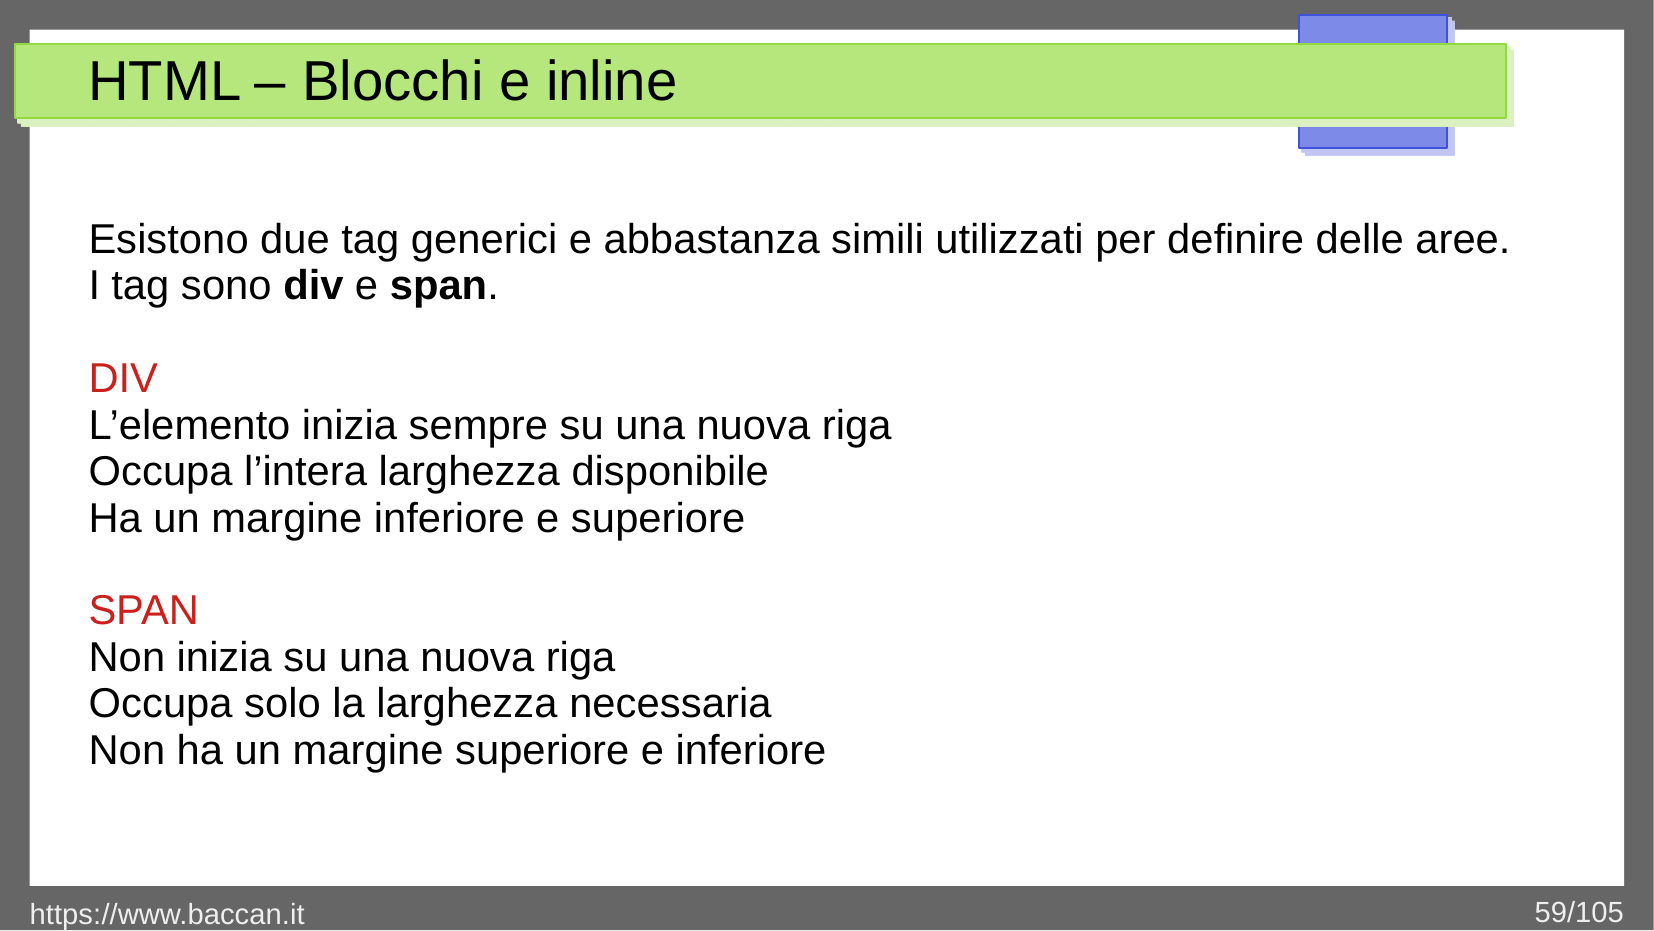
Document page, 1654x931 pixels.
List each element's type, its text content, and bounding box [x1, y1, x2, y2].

text_box Esistono due tag generici e abbastanza simili utilizzati per definire delle aree. I tag sono div e span. DIV L’elemento inizia sempre su una nuova riga Occupa l’intera larghezza disponibile Ha un margine inferiore e superiore SPAN Non inizia su una nuova riga Occupa solo la larghezza necessaria Non ha un margine superiore e inferiore [88, 113, 1565, 876]
title HTML – Blocchi e inline [88, 44, 1506, 113]
